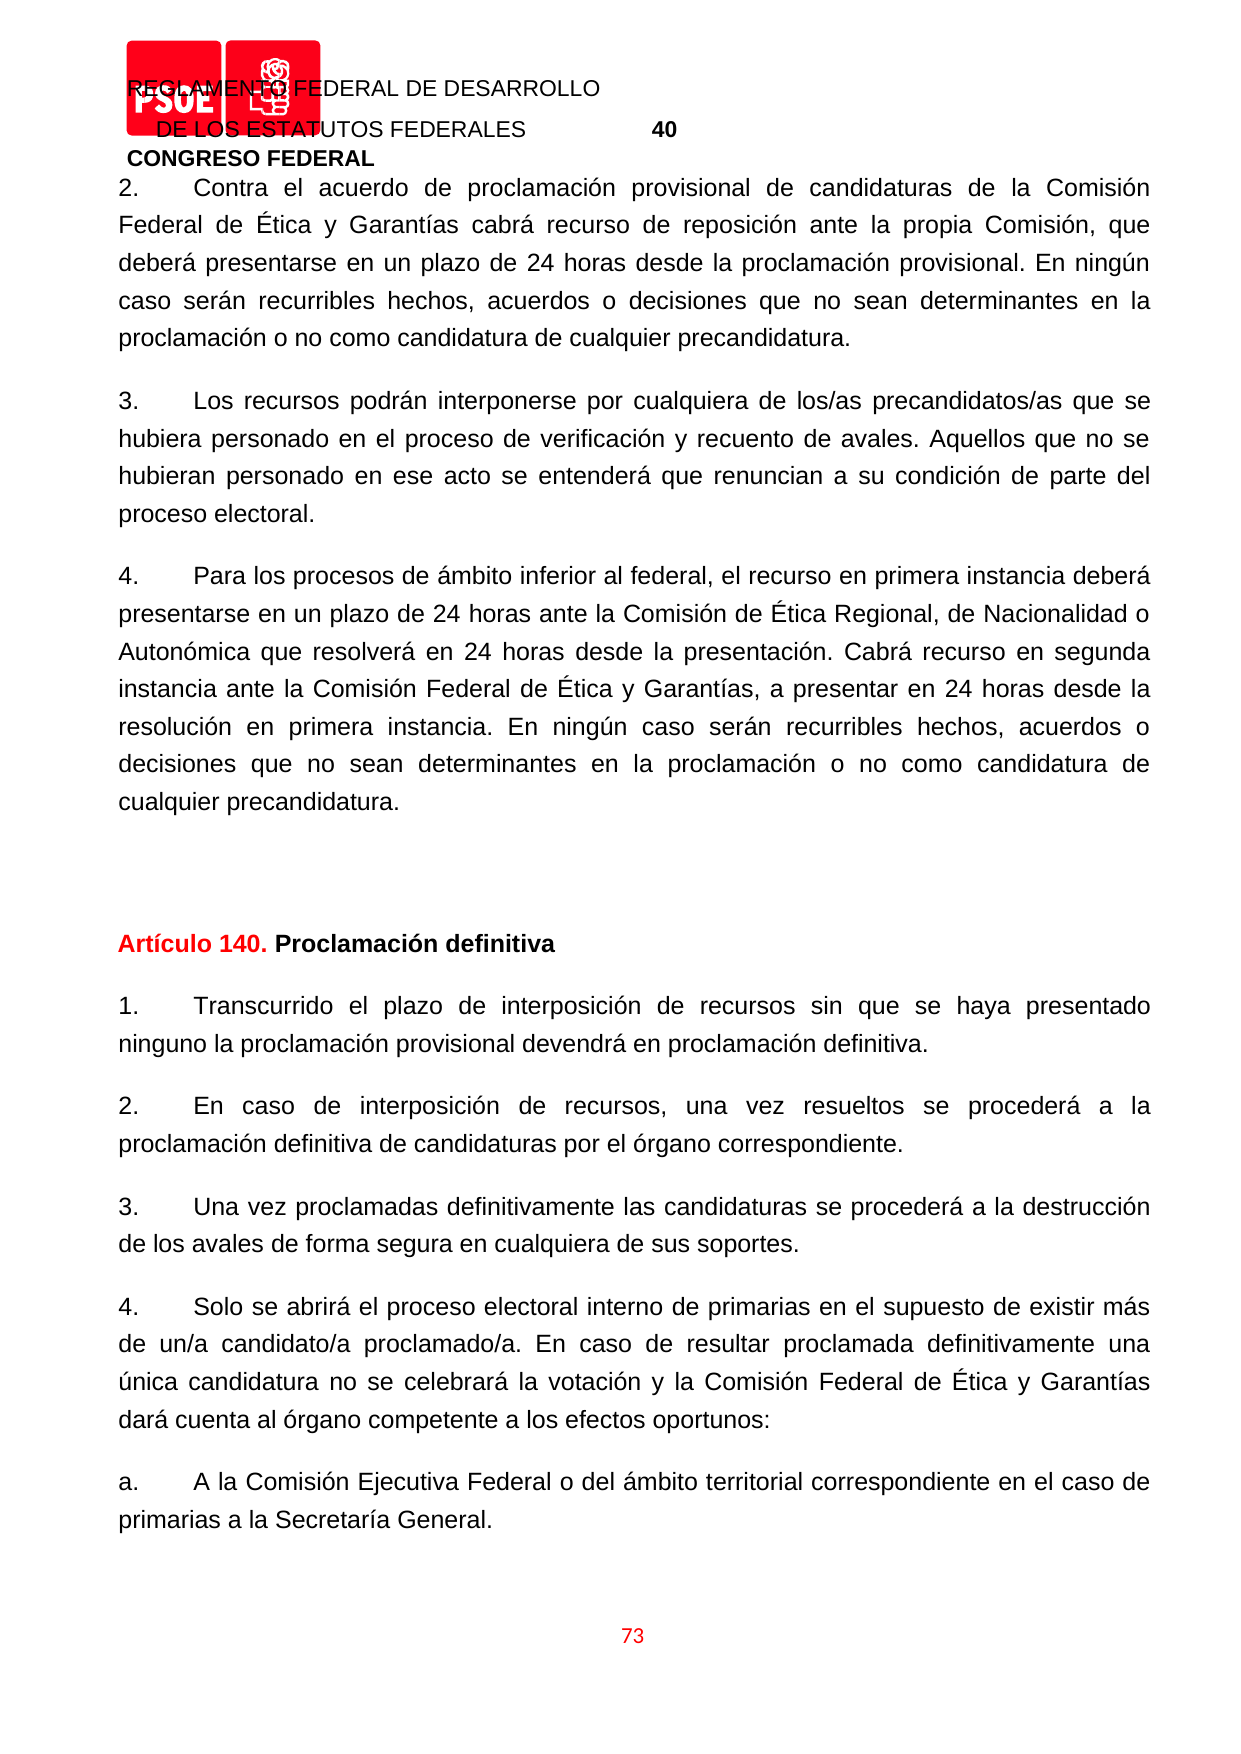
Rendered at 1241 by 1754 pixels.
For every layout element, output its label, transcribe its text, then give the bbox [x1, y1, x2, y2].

list Contra el acuerdo de proclamación provisional de candidaturas de la Comisión Federal de Ética y Garantías cabrá recurso de reposición ante la propia Comisión, que deberá presentarse en un plazo de 24 horas desde la proclamación provisional. En ningún caso serán recurribles hechos, acuerdos o decisiones que no sean determinantes en la proclamación o no como candidatura de cualquier precandidatura. [118, 173, 1152, 352]
list En caso de interposición de recursos, una vez resueltos se procederá a la proclamación definitiva de candidaturas por el órgano correspondiente. [118, 1091, 1152, 1158]
list Una vez proclamadas definitivamente las candidaturas se procederá a la destrucción de los avales de forma segura en cualquiera de sus soportes. [118, 1192, 1152, 1258]
list Los recursos podrán interponerse por cualquiera de los/as precandidatos/as que se hubiera personado en el proceso de verificación y recuento de avales. Aquellos que no se hubieran personado en ese acto se entenderá que renuncian a su condición de parte del proceso electoral. [118, 386, 1152, 527]
list A la Comisión Ejecutiva Federal o del ámbito territorial correspondiente en el caso de primarias a la Secretaría General. [118, 1467, 1152, 1533]
list Para los procesos de ámbito inferior al federal, el recurso en primera instancia deberá presentarse en un plazo de 24 horas ante la Comisión de Ética Regional, de Nacionalidad o Autonómica que resolverá en 24 horas desde la presentación. Cabrá recurso en segunda instancia ante la Comisión Federal de Ética y Garantías, a presentar en 24 horas desde la resolución en primera instancia. En ningún caso serán recurribles hechos, acuerdos o decisiones que no sean determinantes en la proclamación o no como candidatura de cualquier precandidatura. [118, 561, 1152, 816]
text Artículo 140. Proclamación definitiva [117, 929, 1152, 958]
list Transcurrido el plazo de interposición de recursos sin que se haya presentado ninguno la proclamación provisional devendrá en proclamación definitiva. [118, 991, 1152, 1057]
list Solo se abrirá el proceso electoral interno de primarias en el supuesto de existir más de un/a candidato/a proclamado/a. En caso de resultar proclamada definitivamente una única candidatura no se celebrará la votación y la Comisión Federal de Ética y Garantías dará cuenta al órgano competente a los efectos oportunos: [118, 1292, 1152, 1433]
